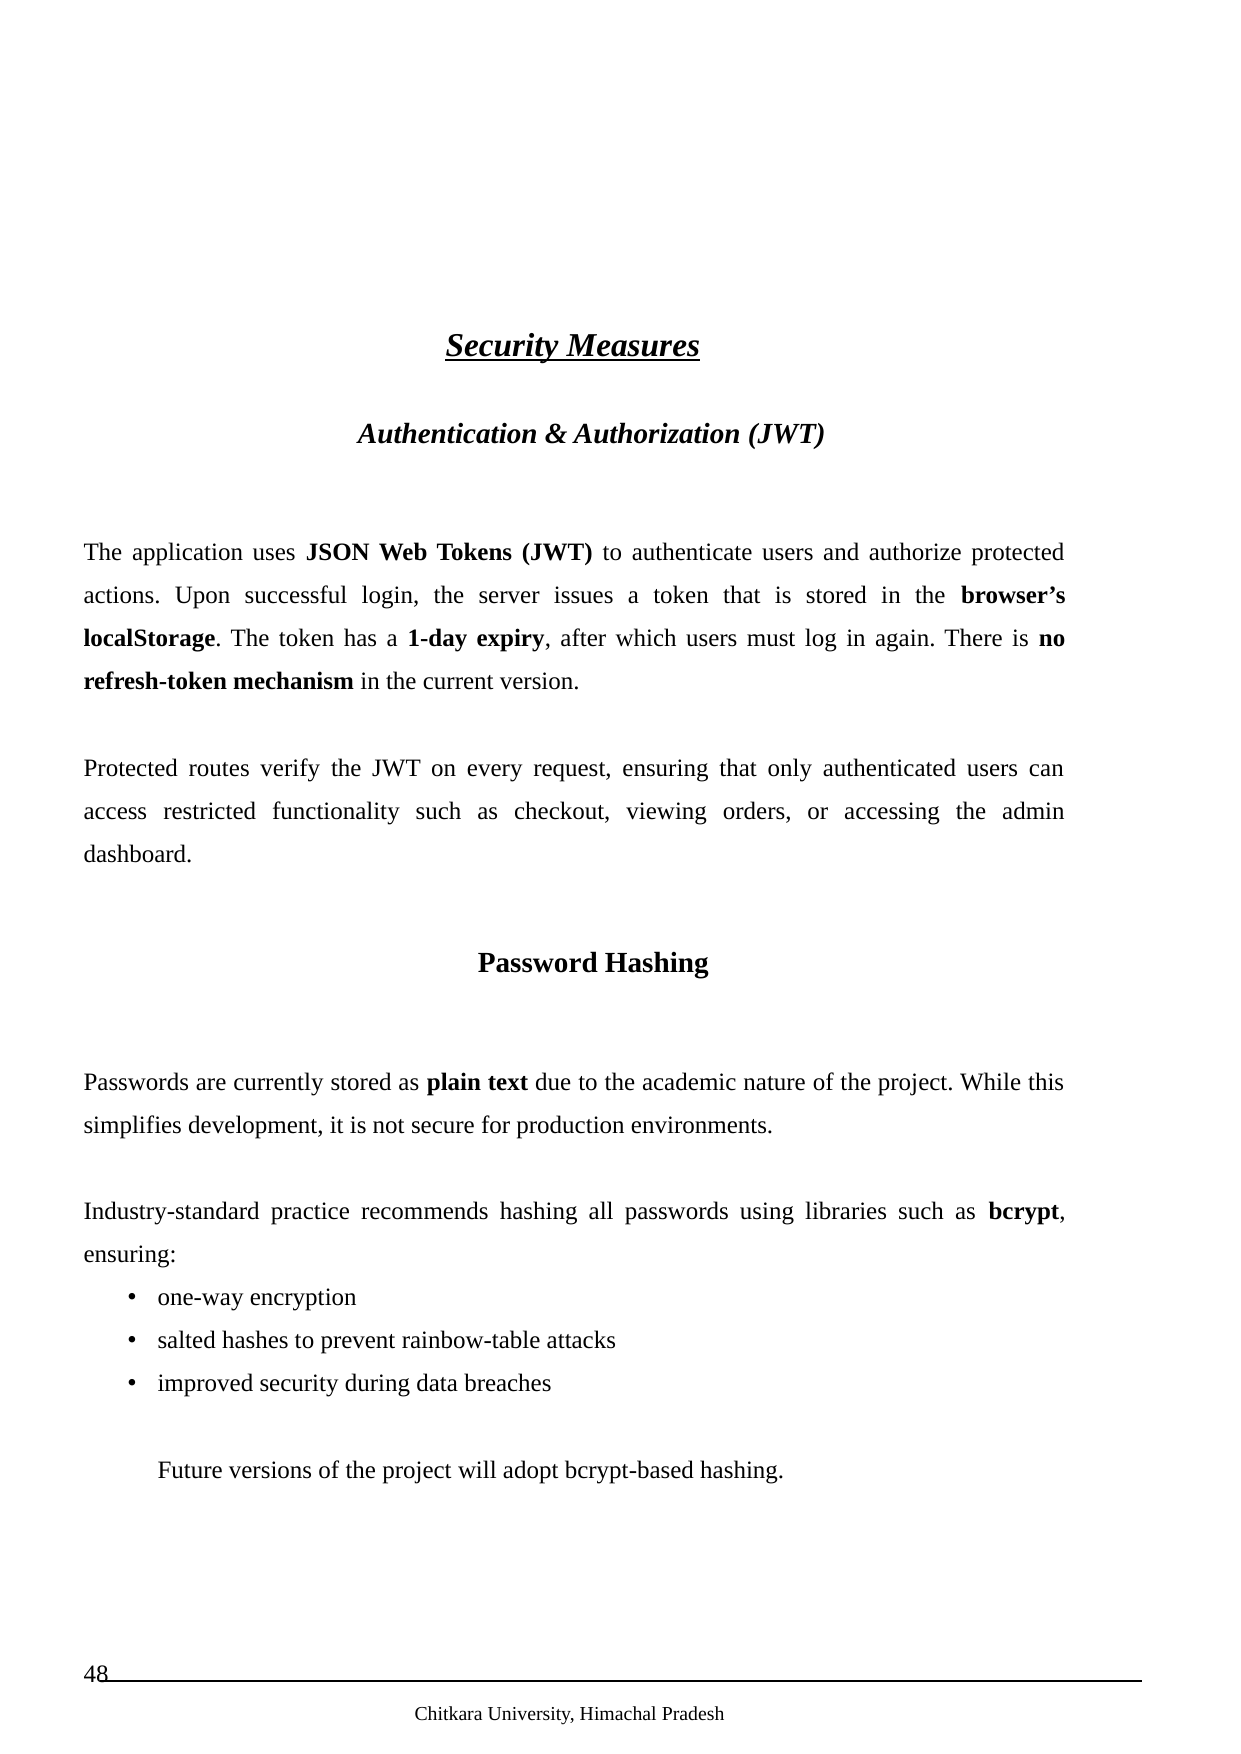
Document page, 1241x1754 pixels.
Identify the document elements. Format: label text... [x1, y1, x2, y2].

list improved security during data breaches [128, 1368, 1065, 1397]
subtitle Authentication & Authorization (JWT) [154, 416, 1032, 449]
list salted hashes to prevent rainbow-table attacks [128, 1325, 1065, 1354]
text Industry-standard practice recommends hashing all passwords using libraries such as bcrypt, ensuring: [83, 1153, 1065, 1268]
text Protected routes verify the JWT on every request, ensuring that only authenticated users can access restricted functionality such as checkout, viewing orders, or accessing the admin dashboard. [83, 709, 1065, 868]
subtitle Security Measures [83, 326, 1065, 364]
text Passwords are currently stored as plain text due to the academic nature of the project. While this simplifies development, it is not secure for production environments. [83, 1067, 1065, 1138]
list Future versions of the project will adopt bcrypt-based hashing. [128, 1412, 1065, 1483]
text The application uses JSON Web Tokens (JWT) to authenticate users and authorize protected actions. Upon successful login, the server issues a token that is stored in the browser’s localStorage. The token has a 1-day expiry, after which users must log in again. There is no refresh-token mechanism in the current version. [83, 537, 1065, 695]
list one-way encryption [128, 1282, 1065, 1311]
subtitle Password Hashing [154, 946, 1032, 979]
